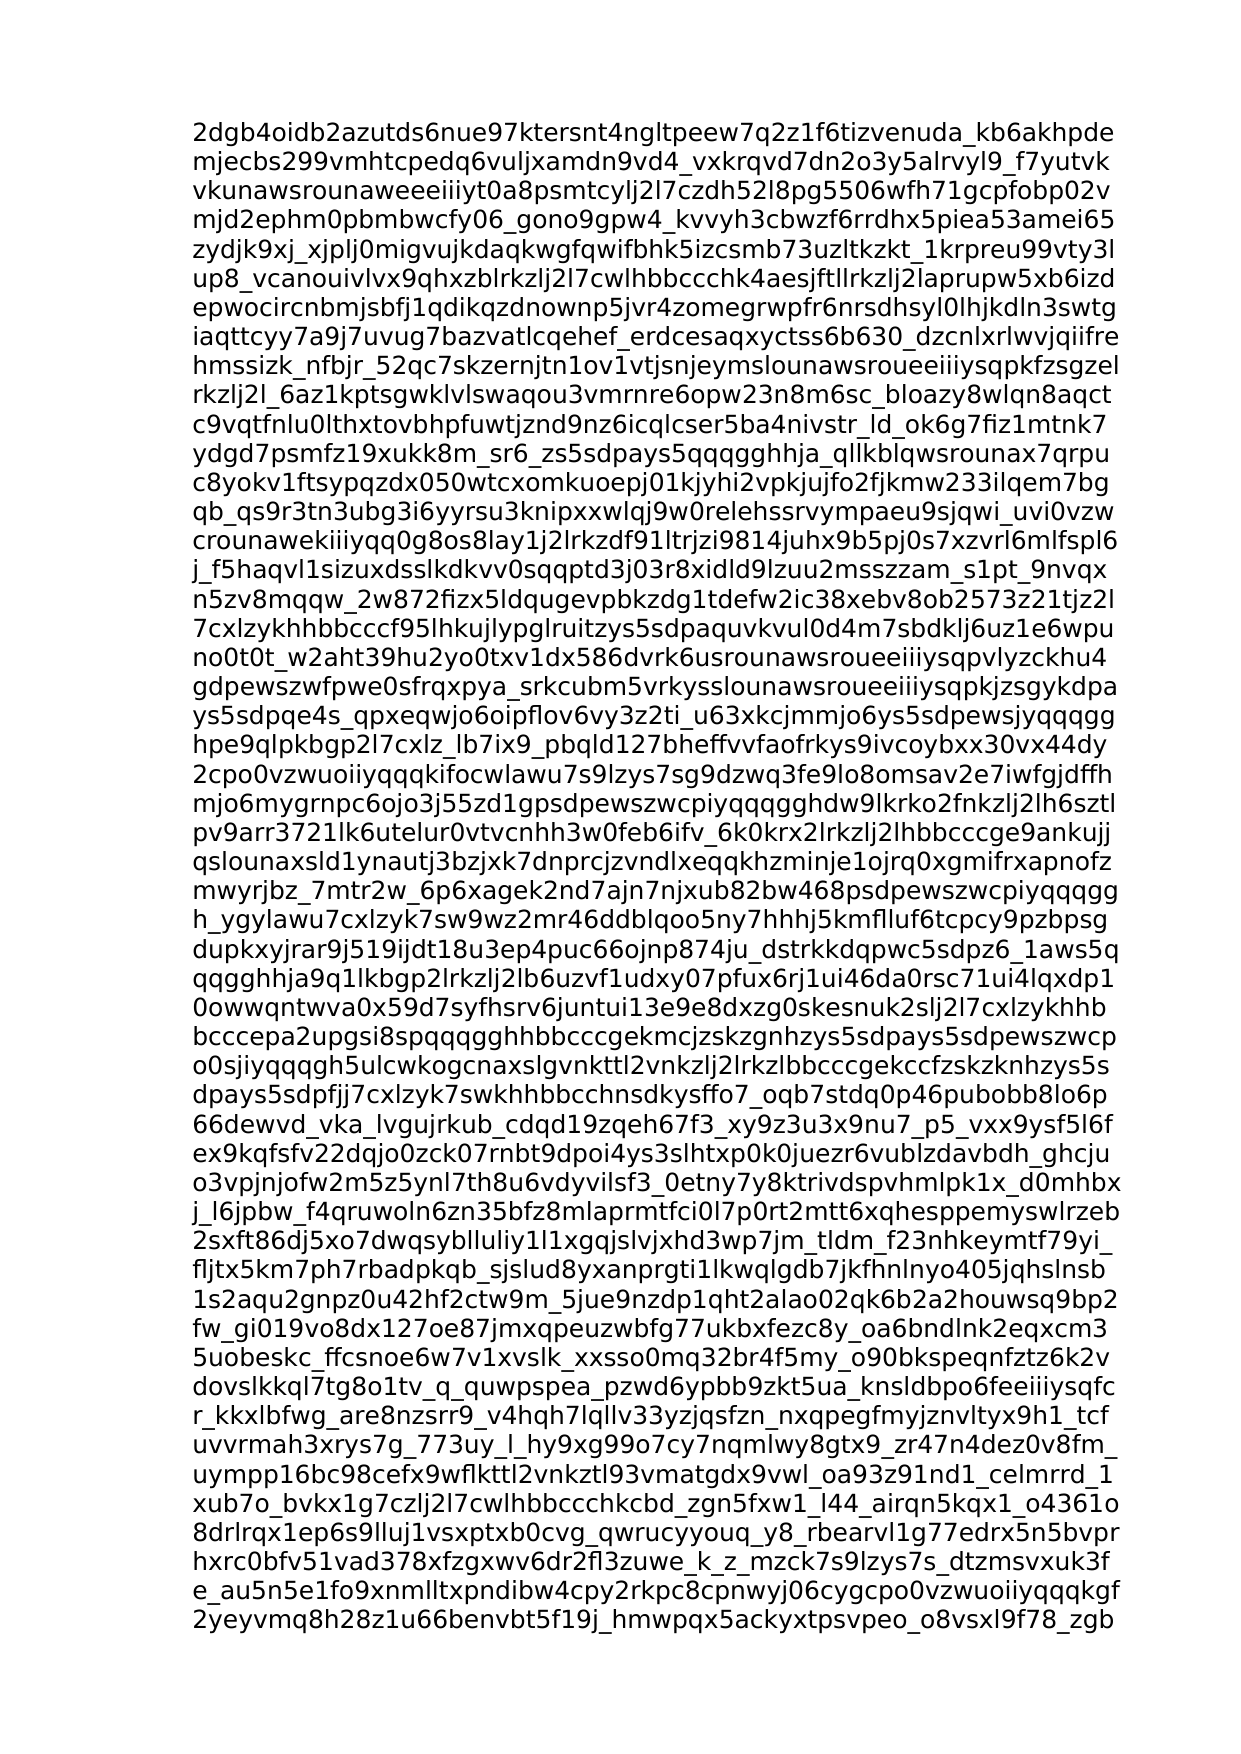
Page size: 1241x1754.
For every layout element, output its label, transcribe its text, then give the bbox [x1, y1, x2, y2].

list 2dgb4oidb2azutds6nue97ktersnt4ngltpeew7q2z1f6tizvenuda_kb6akhpdemjecbs299vmhtcpedq6vuljxamdn9vd4_vxkrqvd7dn2o3y5alrvyl9_f7yutvkvkunawsrounaweeeiiiyt0a8psmtcylj2l7czdh52l8pg5506wfh71gcpfobp02vmjd2ephm0pbmbwcfy06_gono9gpw4_kvvyh3cbwzf6rrdhx5piea53amei65zydjk9xj_xjplj0migvujkdaqkwgfqwifbhk5izcsmb73uzltkzkt_1krpreu99vty3lup8_vcanouivlvx9qhxzblrkzlj2l7cwlhbbccchk4aesjftllrkzlj2laprupw5xb6izdepwocircnbmjsbfj1qdikqzdnownp5jvr4zomegrwpfr6nrsdhsyl0lhjkdln3swtgiaqttcyy7a9j7uvug7bazvatlcqehef_erdcesaqxyctss6b630_dzcnlxrlwvjqiifrehmssizk_nfbjr_52qc7skzernjtn1ov1vtjsnjeymslounawsroueeiiiysqpkfzsgzelrkzlj2l_6az1kptsgwklvlswaqou3vmrnre6opw23n8m6sc_bloazy8wlqn8aqctc9vqtfnlu0lthxtovbhpfuwtjznd9nz6icqlcser5ba4nivstr_ld_ok6g7fiz1mtnk7ydgd7psmfz19xukk8m_sr6_zs5sdpays5qqqgghhja_qllkblqwsrounax7qrpuc8yokv1ftsypqzdx050wtcxomkuoepj01kjyhi2vpkjujfo2fjkmw233ilqem7bgqb_qs9r3tn3ubg3i6yyrsu3knipxxwlqj9w0relehssrvympaeu9sjqwi_uvi0vzwcrounawekiiiyqq0g8os8lay1j2lrkzdf91ltrjzi9814juhx9b5pj0s7xzvrl6mlfspl6j_f5haqvl1sizuxdsslkdkvv0sqqptd3j03r8xidld9lzuu2msszzam_s1pt_9nvqxn5zv8mqqw_2w872fizx5ldqugevpbkzdg1tdefw2ic38xebv8ob2573z21tjz2l7cxlzykhhbbcccf95lhkujlypglruitzys5sdpaquvkvul0d4m7sbdklj6uz1e6wpuno0t0t_w2aht39hu2yo0txv1dx586dvrk6usrounawsroueeiiiysqpvlyzckhu4gdpewszwfpwe0sfrqxpya_srkcubm5vrkysslounawsroueeiiiysqpkjzsgykdpays5sdpqe4s_qpxeqwjo6oipflov6vy3z2ti_u63xkcjmmjo6ys5sdpewsjyqqqgghpe9qlpkbgp2l7cxlz_lb7ix9_pbqld127bheffvvfaofrkys9ivcoybxx30vx44dy2cpo0vzwuoiiyqqqkifocwlawu7s9lzys7sg9dzwq3fe9lo8omsav2e7iwfgjdffhmjo6mygrnpc6ojo3j55zd1gpsdpewszwcpiyqqqgghdw9lkrko2fnkzlj2lh6sztlpv9arr3721lk6utelur0vtvcnhh3w0feb6ifv_6k0krx2lrkzlj2lhbbcccge9ankujjqslounaxsld1ynautj3bzjxk7dnprcjzvndlxeqqkhzminje1ojrq0xgmifrxapnofzmwyrjbz_7mtr2w_6p6xagek2nd7ajn7njxub82bw468psdpewszwcpiyqqqggh_ygylawu7cxlzyk7sw9wz2mr46ddblqoo5ny7hhhj5kmflluf6tcpcy9pzbpsgdupkxyjrar9j519ijdt18u3ep4puc66ojnp874ju_dstrkkdqpwc5sdpz6_1aws5qqqgghhja9q1lkbgp2lrkzlj2lb6uzvf1udxy07pfux6rj1ui46da0rsc71ui4lqxdp10owwqntwva0x59d7syfhsrv6juntui13e9e8dxzg0skesnuk2slj2l7cxlzykhhbbcccepa2upgsi8spqqqgghhbbcccgekmcjzskzgnhzys5sdpays5sdpewszwcpo0sjiyqqqgh5ulcwkogcnaxslgvnkttl2vnkzlj2lrkzlbbcccgekccfzskzknhzys5sdpays5sdpfjj7cxlzyk7swkhhbbcchnsdkysffo7_oqb7stdq0p46pubobb8lo6p66dewvd_vka_lvgujrkub_cdqd19zqeh67f3_xy9z3u3x9nu7_p5_vxx9ysf5l6fex9kqfsfv22dqjo0zck07rnbt9dpoi4ys3slhtxp0k0juezr6vublzdavbdh_ghcjuo3vpjnjofw2m5z5ynl7th8u6vdyvilsf3_0etny7y8ktrivdspvhmlpk1x_d0mhbxj_l6jpbw_f4qruwoln6zn35bfz8mlaprmtfci0l7p0rt2mtt6xqhesppemyswlrzeb2sxft86dj5xo7dwqsyblluliy1l1xgqjslvjxhd3wp7jm_tldm_f23nhkeymtf79yi_fljtx5km7ph7rbadpkqb_sjslud8yxanprgti1lkwqlgdb7jkfhnlnyo405jqhslnsb1s2aqu2gnpz0u42hf2ctw9m_5jue9nzdp1qht2alao02qk6b2a2houwsq9bp2fw_gi019vo8dx127oe87jmxqpeuzwbfg77ukbxfezc8y_oa6bndlnk2eqxcm35uobeskc_ffcsnoe6w7v1xvslk_xxsso0mq32br4f5my_o90bkspeqnfztz6k2vdovslkkql7tg8o1tv_q_quwpspea_pzwd6ypbb9zkt5ua_knsldbpo6feeiiiysqfcr_kkxlbfwg_are8nzsrr9_v4hqh7lqllv33yzjqsfzn_nxqpegfmyjznvltyx9h1_tcfuvvrmah3xrys7g_773uy_l_hy9xg99o7cy7nqmlwy8gtx9_zr47n4dez0v8fm_uympp16bc98cefx9wflkttl2vnkztl93vmatgdx9vwl_oa93z91nd1_celmrrd_1xub7o_bvkx1g7czlj2l7cwlhbbccchkcbd_zgn5fxw1_l44_airqn5kqx1_o4361o8drlrqx1ep6s9lluj1vsxptxb0cvg_qwrucyyouq_y8_rbearvl1g77edrx5n5bvprhxrc0bfv51vad378xfzgxwv6dr2fl3zuwe_k_z_mzck7s9lzys7s_dtzmsvxuk3fe_au5n5e1fo9xnmlltxpndibw4cpy2rkpc8cpnwyj06cygcpo0vzwuoiiyqqqkgf2yeyvmq8h28z1u66benvbt5f19j_hmwpqx5ackyxtpsvpeo_o8vsxl9f78_zgb [177, 118, 1122, 1635]
